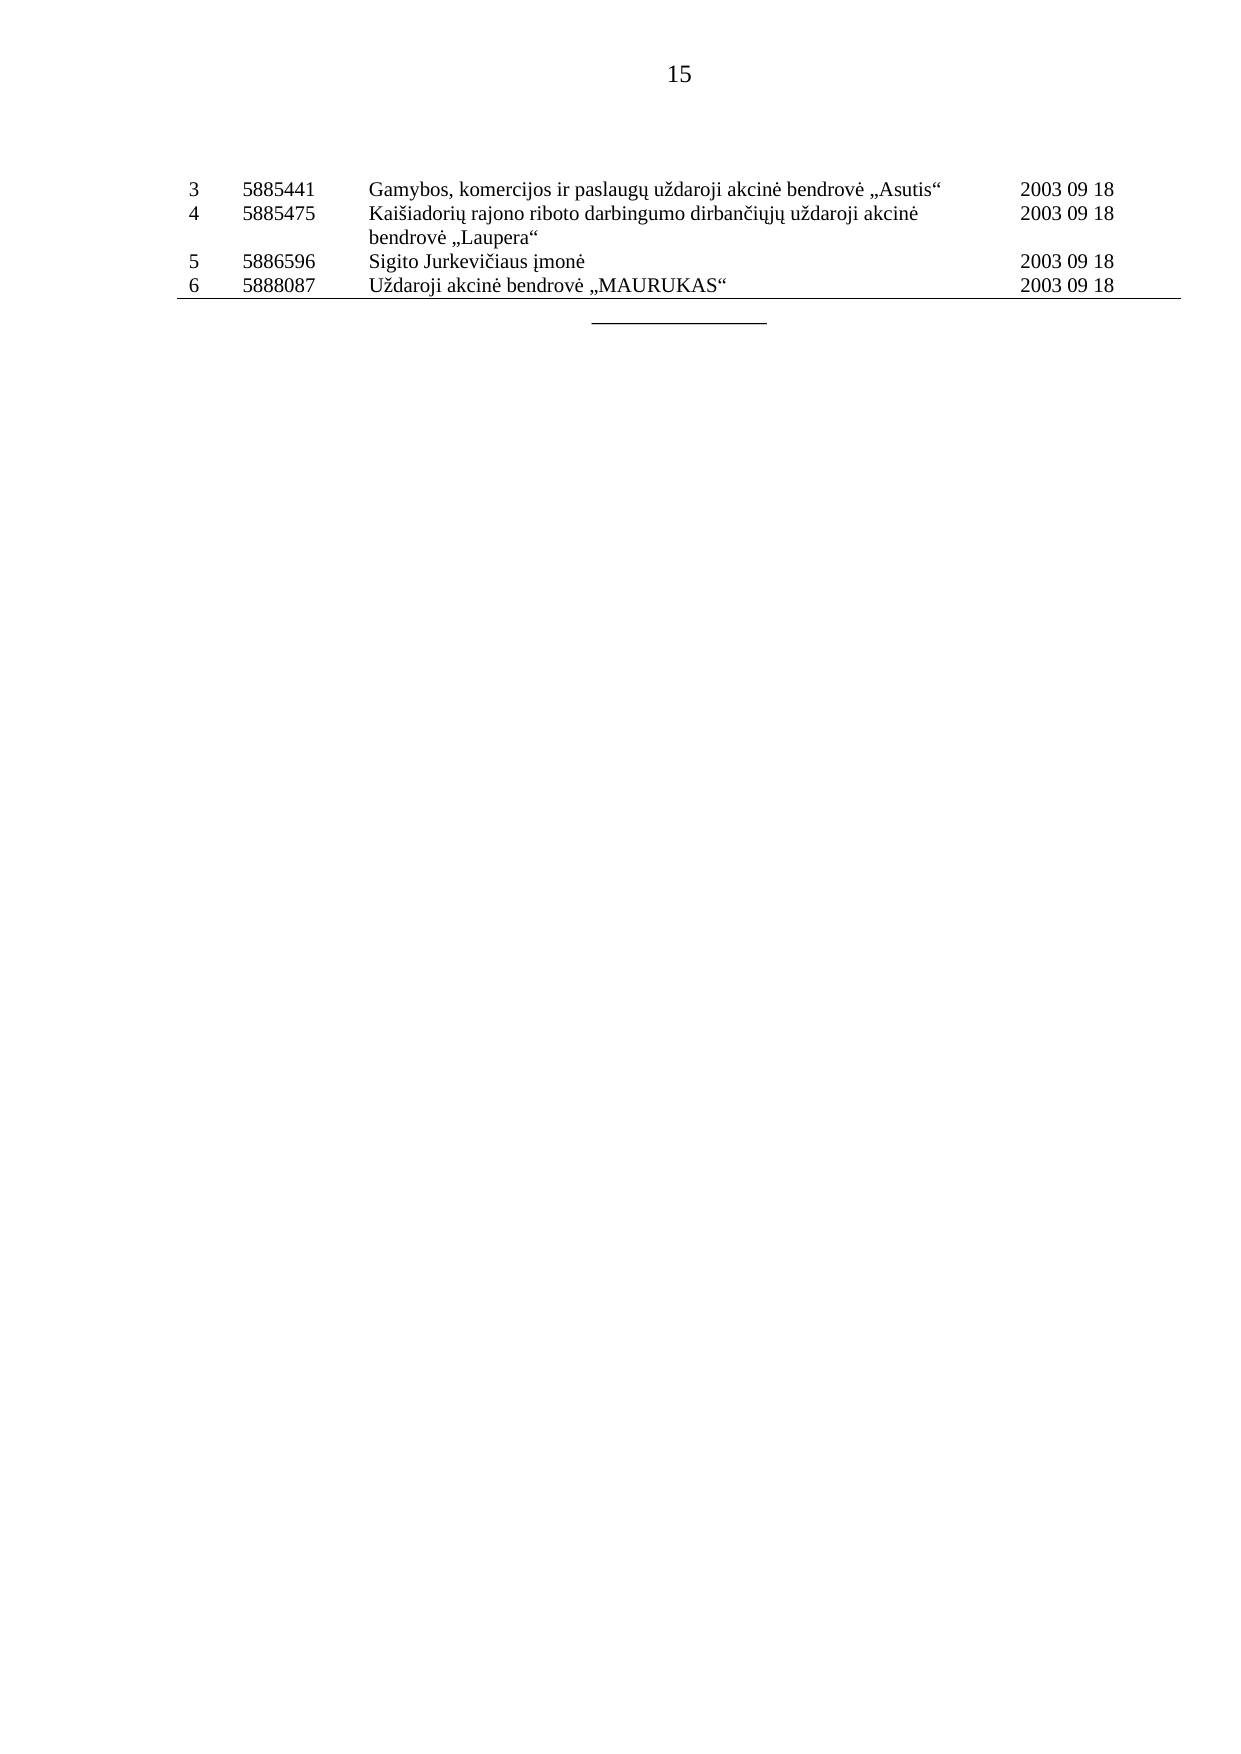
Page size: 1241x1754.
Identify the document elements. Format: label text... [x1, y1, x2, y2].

table_cell 2003 09 18 [1009, 201, 1181, 249]
text ______________ [177, 299, 1181, 327]
table_cell 6 [177, 274, 231, 297]
table_cell 5886596 [231, 249, 357, 273]
table_cell 5888087 [231, 274, 357, 297]
table_cell Uždaroji akcinė bendrovė „MAURUKAS“ [358, 274, 1009, 297]
table_cell 2003 09 18 [1009, 274, 1181, 297]
table_cell 5885441 [231, 177, 357, 201]
table_cell 2003 09 18 [1009, 249, 1181, 273]
table_cell Sigito Jurkevičiaus įmonė [358, 249, 1009, 273]
table_cell 5885475 [231, 201, 357, 249]
table_cell 3 [177, 177, 231, 201]
table_cell Kaišiadorių rajono riboto darbingumo dirbančiųjų uždaroji akcinė bendrovė „Laupera“ [358, 201, 1009, 249]
table_cell 2003 09 18 [1009, 177, 1181, 201]
table_cell 4 [177, 201, 231, 249]
table_cell 5 [177, 249, 231, 273]
table_cell Gamybos, komercijos ir paslaugų uždaroji akcinė bendrovė „Asutis“ [358, 177, 1009, 201]
